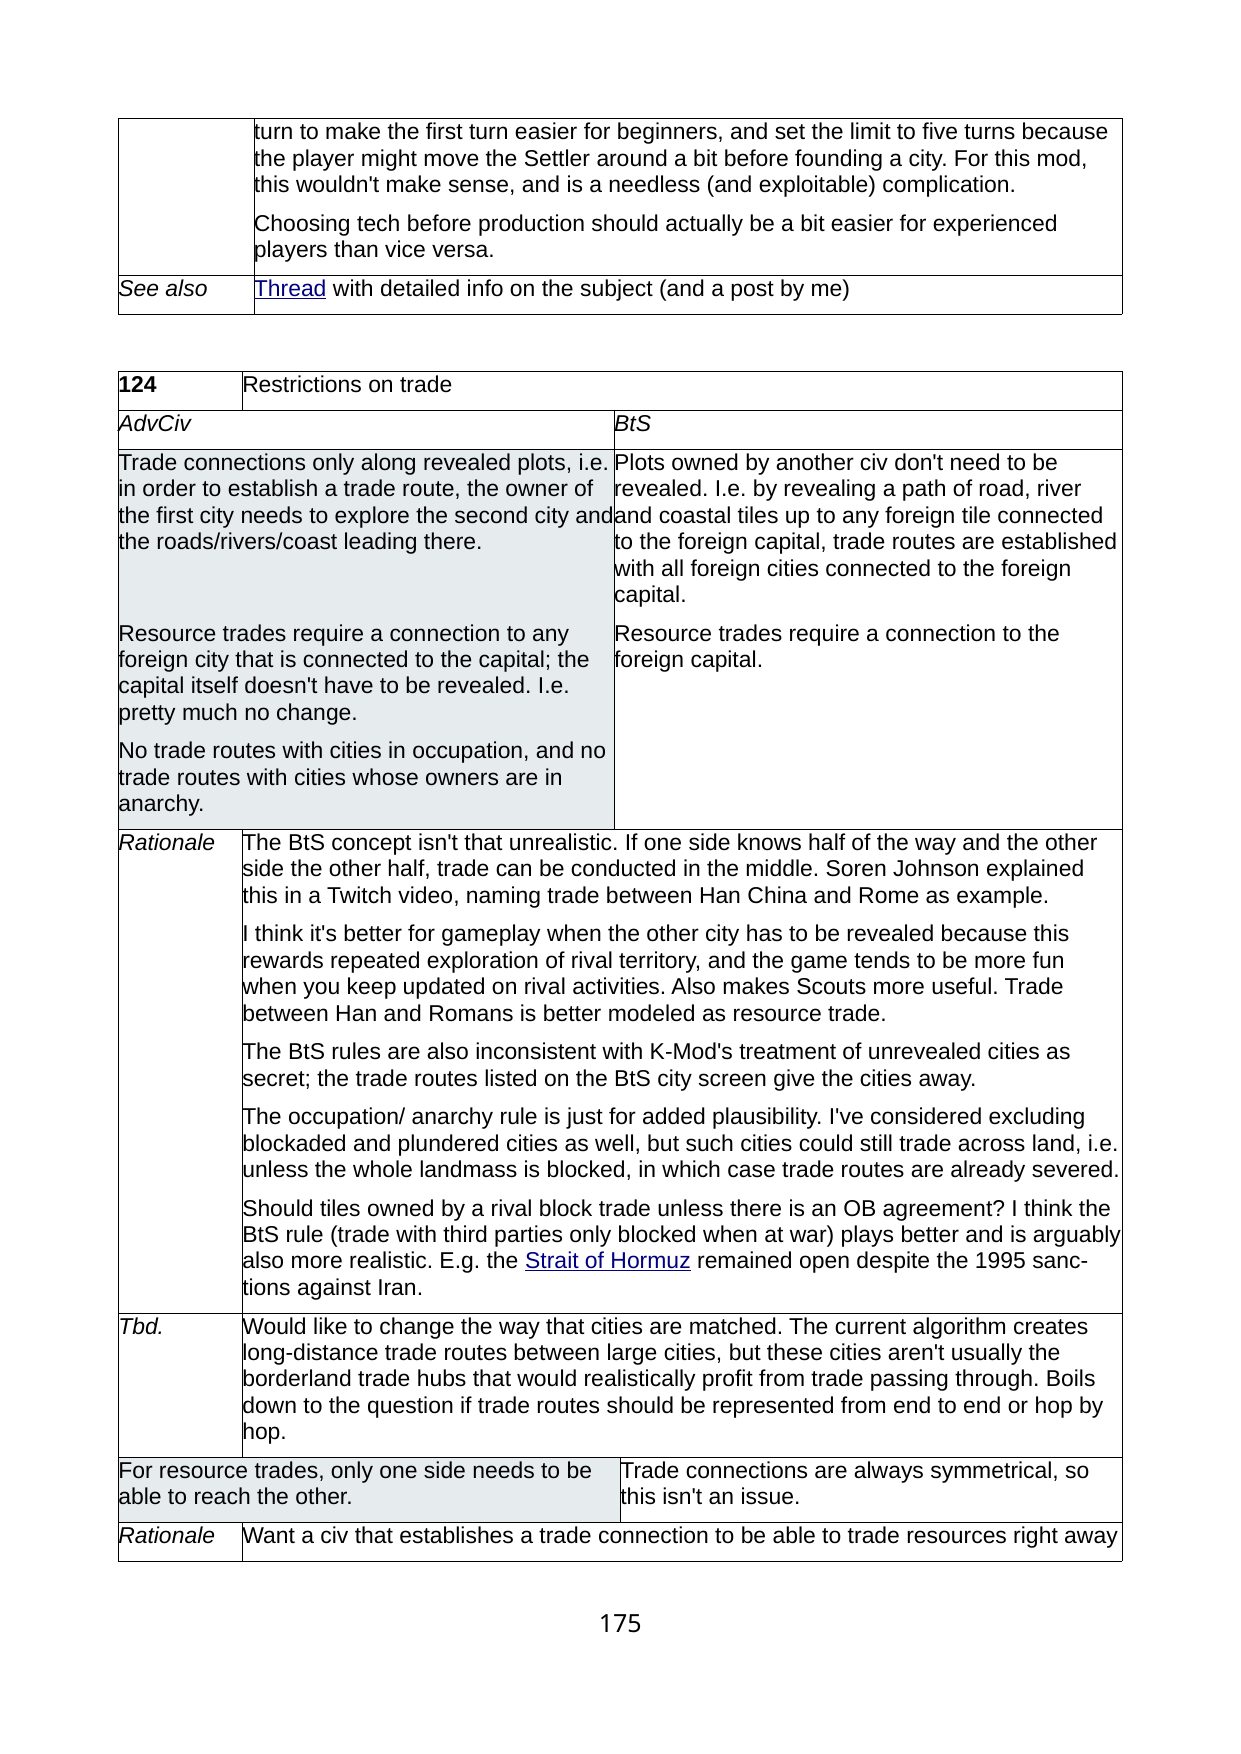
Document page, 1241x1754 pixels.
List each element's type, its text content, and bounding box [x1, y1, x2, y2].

table_cell turn to make the first turn easier for beginners, and set the limit to five turns because the player might move the Settler around a bit before founding a city. For this mod, this wouldn't make sense, and is a needless (and exploitable) complication. Choosing tech before production should actually be a bit easier for experienced players than vice versa. [255, 119, 1122, 275]
table_cell Would like to change the way that cities are matched. The current algorithm creates long-distance trade routes between large cities, but these cities aren't usually the borderland trade hubs that would realistically profit from trade passing through. Boils down to the question if trade routes should be represented from end to end or hop by hop. [243, 1314, 1122, 1457]
table_cell The BtS concept isn't that unrealistic. If one side knows half of the way and the other side the other half, trade can be conducted in the middle. Soren Johnson explained this in a Twitch video, naming trade between Han China and Rome as example. I think it's better for gameplay when the other city has to be revealed because this rewards repeated exploration of rival territory, and the game tends to be more fun when you keep updated on rival activities. Also makes Scouts more useful. Trade between Han and Romans is better modeled as resource trade. The BtS rules are also inconsistent with K-Mod's treatment of unrevealed cities as secret; the trade routes listed on the BtS city screen give the cities away. The occupation/ anarchy rule is just for added plausibility. I've considered excluding blockaded and plundered cities as well, but such cities could still trade across land, i.e. unless the whole landmass is blocked, in which case trade routes are already severed. Should tiles owned by a rival block trade unless there is an OB agreement? I think the BtS rule (trade with third parties only blocked when at war) plays better and is arguably also more realistic. E.g. the Strait of Hormuz remained open despite the 1995 sanc­tions against Iran. [243, 830, 1122, 1313]
table_cell Trade connections only along revealed plots, i.e. in order to establish a trade route, the owner of the first city needs to explore the second city and the roads/rivers/coast leading there. Resource trades require a connection to any foreign city that is connected to the capital; the capital itself doesn't have to be revealed. I.e. pretty much no change. No trade routes with cities in occupation, and no trade routes with cities whose owners are in anarchy. [119, 450, 614, 829]
table_cell [119, 119, 254, 275]
table_header Restrictions on trade [243, 372, 1122, 410]
table_cell See also [119, 276, 254, 314]
table_cell Plots owned by another civ don't need to be revealed. I.e. by revealing a path of road, river and coastal tiles up to any foreign tile connected to the foreign capital, trade routes are established with all foreign cities connected to the foreign capital. Resource trades require a connection to the foreign capital. [615, 450, 1122, 829]
table_cell Want a civ that establishes a trade connection to be able to trade resources right away [243, 1523, 1122, 1561]
table_cell Rationale [119, 830, 242, 1313]
table_cell BtS [615, 411, 1122, 449]
table_cell Trade connections are always symmetrical, so this isn't an issue. [621, 1458, 1122, 1522]
table_cell Thread with detailed info on the subject (and a post by me) [255, 276, 1122, 314]
table_cell For resource trades, only one side needs to be able to reach the other. [119, 1458, 620, 1522]
table_cell Rationale [119, 1523, 242, 1561]
table_header 124 [119, 372, 242, 410]
table_cell Tbd. [119, 1314, 242, 1457]
table_cell AdvCiv [119, 411, 614, 449]
